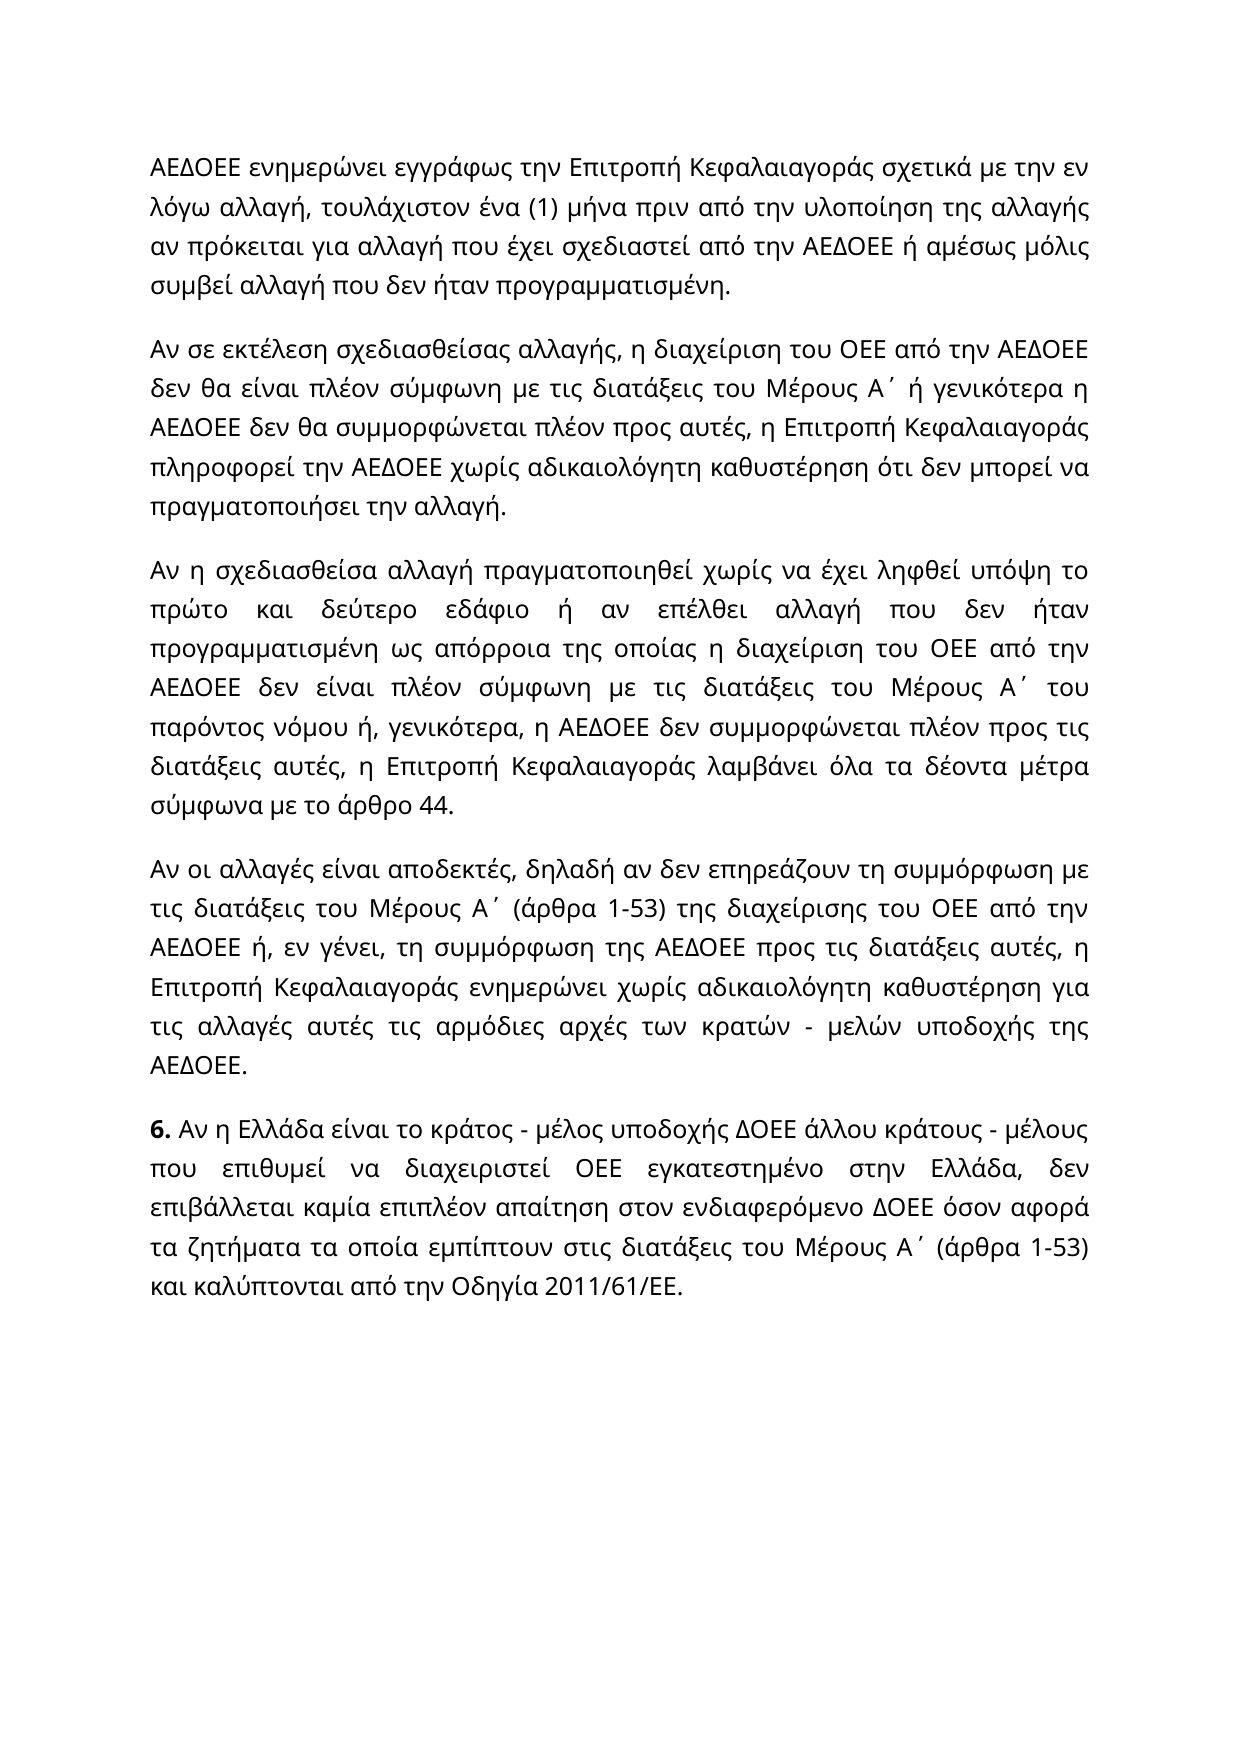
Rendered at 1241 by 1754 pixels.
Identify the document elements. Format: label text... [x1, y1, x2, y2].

text Αν η σχεδιασθείσα αλλαγή πραγματοποιηθεί χωρίς να έχει ληφθεί υπόψη το πρώτο και δεύτερο εδάφιο ή αν επέλθει αλλαγή που δεν ήταν προγραμματισμένη ως απόρροια της οποίας η διαχείριση του ΟΕΕ από την ΑΕΔΟΕΕ δεν είναι πλέον σύμφωνη με τις διατάξεις του Μέρους Α΄ του παρόντος νόμου ή, γενικότερα, η ΑΕΔΟΕΕ δεν συμμορφώνεται πλέον προς τις διατάξεις αυτές, η Επιτροπή Κεφαλαιαγοράς λαμβάνει όλα τα δέοντα μέτρα σύμφωνα με το άρθρο 44. [150, 552, 1090, 822]
text 6. Αν η Ελλάδα είναι το κράτος - μέλος υποδοχής ΔΟΕΕ άλλου κράτους - μέλους που επιθυμεί να διαχειριστεί ΟΕΕ εγκατεστημένο στην Ελλάδα, δεν επιβάλλεται καμία επιπλέον απαίτηση στον ενδιαφερόμενο ΔΟΕΕ όσον αφορά τα ζητήματα τα οποία εμπίπτουν στις διατάξεις του Μέρους Α΄ (άρθρα 1-53) και καλύπτονται από την Οδηγία 2011/61/ΕΕ. [150, 1112, 1090, 1302]
text Αν οι αλλαγές είναι αποδεκτές, δηλαδή αν δεν επηρεάζουν τη συμμόρφωση με τις διατάξεις του Μέρους Α΄ (άρθρα 1-53) της διαχείρισης του ΟΕΕ από την ΑΕΔΟΕΕ ή, εν γένει, τη συμμόρφωση της ΑΕΔΟΕΕ προς τις διατάξεις αυτές, η Επιτροπή Κεφαλαιαγοράς ενημερώνει χωρίς αδικαιολόγητη καθυστέρηση για τις αλλαγές αυτές τις αρμόδιες αρχές των κρατών - μελών υποδοχής της ΑΕΔΟΕΕ. [150, 852, 1090, 1082]
text ΑΕΔΟΕΕ ενημερώνει εγγράφως την Επιτροπή Κεφαλαιαγοράς σχετικά με την εν λόγω αλλαγή, τουλάχιστον ένα (1) μήνα πριν από την υλοποίηση της αλλαγής αν πρόκειται για αλλαγή που έχει σχεδιαστεί από την ΑΕΔΟΕΕ ή αμέσως μόλις συμβεί αλλαγή που δεν ήταν προγραμματισμένη. [150, 150, 1090, 302]
text Αν σε εκτέλεση σχεδιασθείσας αλλαγής, η διαχείριση του ΟΕΕ από την ΑΕΔΟΕΕ δεν θα είναι πλέον σύμφωνη με τις διατάξεις του Μέρους Α΄ ή γενικότερα η ΑΕΔΟΕΕ δεν θα συμμορφώνεται πλέον προς αυτές, η Επιτροπή Κεφαλαιαγοράς πληροφορεί την ΑΕΔΟΕΕ χωρίς αδικαιολόγητη καθυστέρηση ότι δεν μπορεί να πραγματοποιήσει την αλλαγή. [150, 332, 1090, 522]
